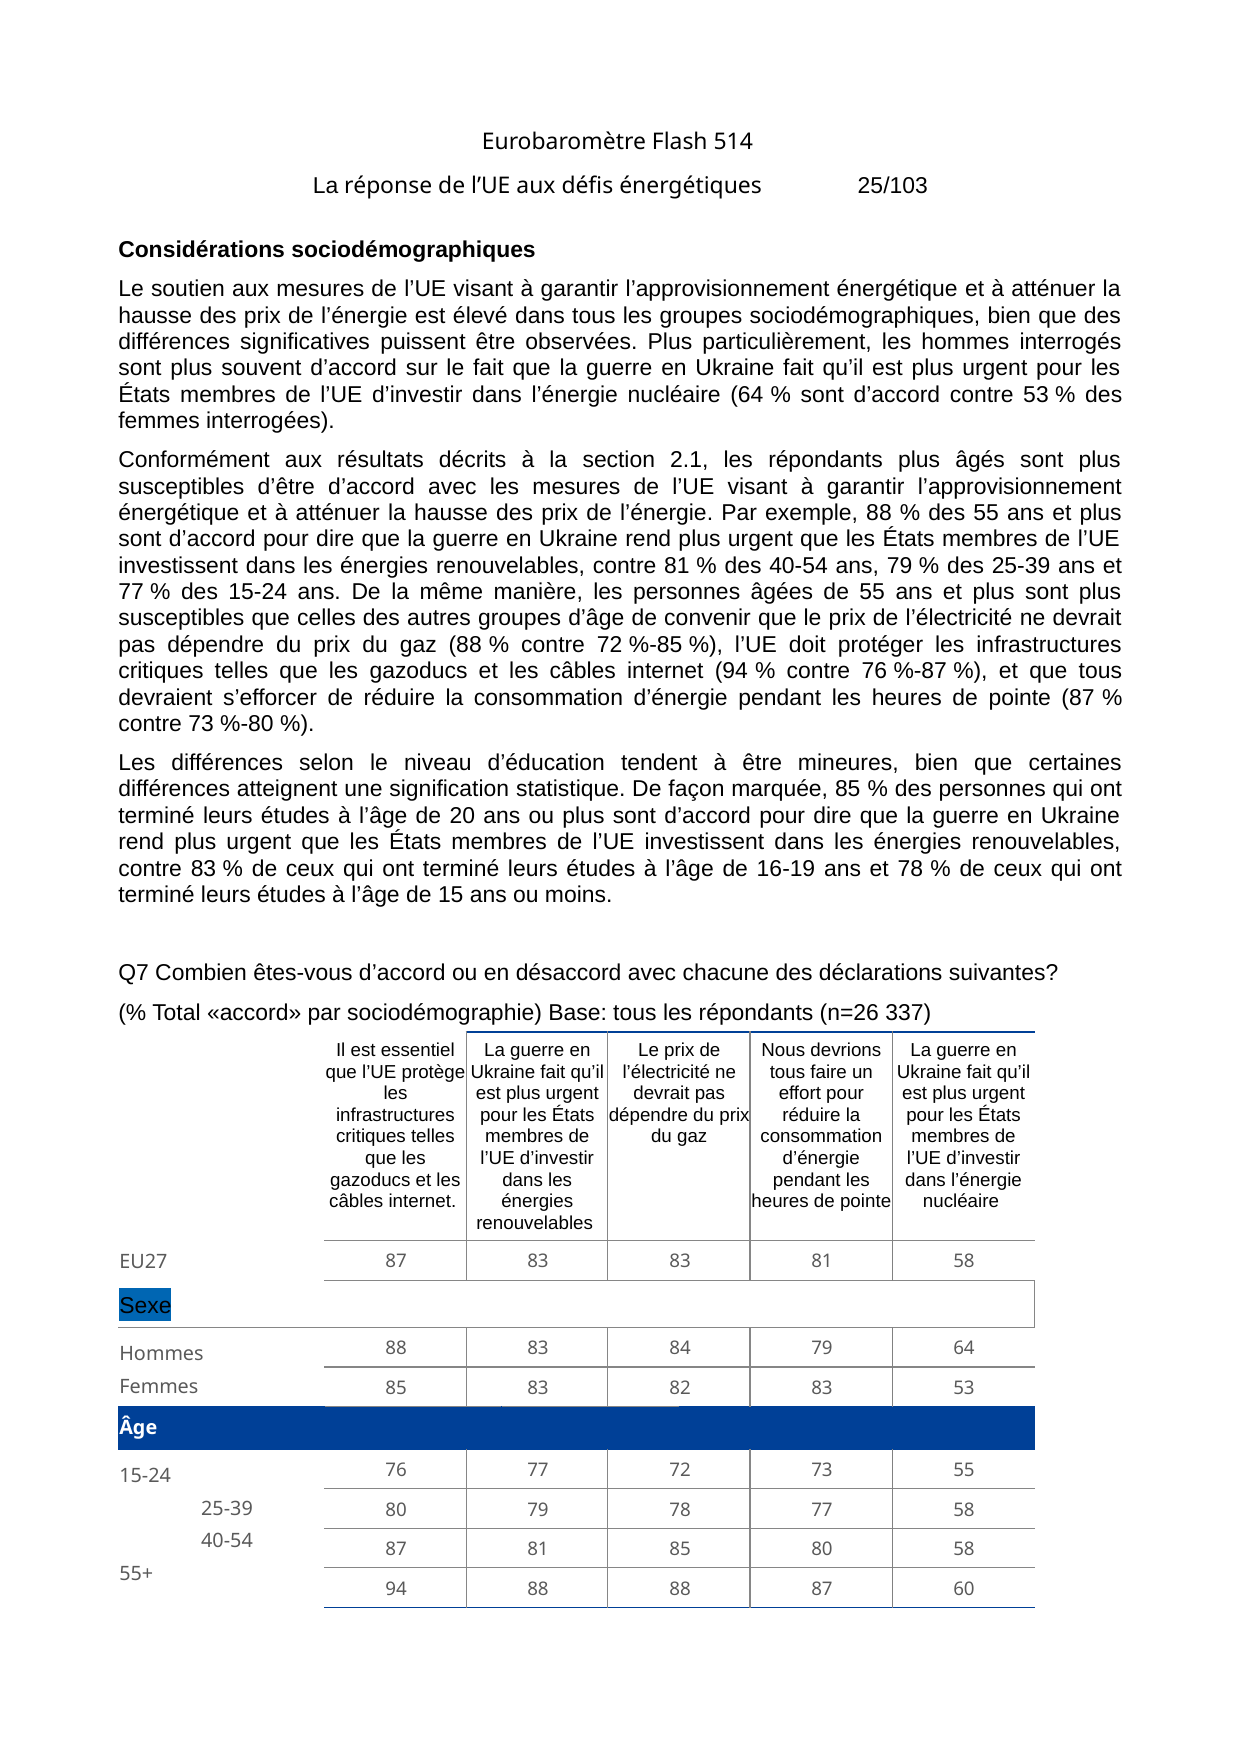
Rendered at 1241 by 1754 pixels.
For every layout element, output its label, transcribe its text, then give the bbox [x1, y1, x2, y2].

table_cell 85 [324, 1368, 466, 1406]
table_cell Sexe [118, 1280, 1034, 1327]
table_cell EU27 [118, 1240, 324, 1280]
table_header La guerre en Ukraine fait qu’il est plus urgent pour les États membres de l’UE d’investir dans les énergies renouvelables [467, 1033, 607, 1239]
table_cell [857, 1407, 1035, 1449]
text Les différences selon le niveau d’éducation tendent à être mineures, bien que certaines différences atteignent une signification statistique. De façon marquée, 85 % des personnes qui ont terminé leurs études à l’âge de 20 ans ou plus sont d’accord pour dire que la guerre en Ukraine rend plus urgent que les États membres de l’UE investissent dans les énergies renouvelables, contre 83 % de ceux qui ont terminé leurs études à l’âge de 16-19 ans et 78 % de ceux qui ont terminé leurs études à l’âge de 15 ans ou moins. [118, 749, 1122, 907]
table_cell 60 [893, 1568, 1035, 1607]
table_cell 79 [467, 1489, 607, 1528]
table_cell 55 [893, 1450, 1035, 1488]
table_cell 58 [893, 1241, 1035, 1280]
table_cell 85 [608, 1529, 749, 1567]
table_cell 80 [751, 1529, 892, 1567]
table_cell 83 [467, 1368, 607, 1406]
table_cell 81 [751, 1241, 892, 1280]
table_cell 72 [608, 1450, 749, 1488]
table_cell 78 [608, 1489, 749, 1528]
text Le soutien aux mesures de l’UE visant à garantir l’approvisionnement énergétique et à atténuer la hausse des prix de l’énergie est élevé dans tous les groupes sociodémographiques, bien que des différences significatives puissent être observées. Plus particulièrement, les hommes interrogés sont plus souvent d’accord sur le fait que la guerre en Ukraine fait qu’il est plus urgent pour les États membres de l’UE d’investir dans l’énergie nucléaire (64 % sont d’accord contre 53 % des femmes interrogées). [118, 275, 1122, 433]
table_cell 76 [324, 1450, 466, 1488]
table_header Nous devrions tous faire un effort pour réduire la consommation d’énergie pendant les heures de pointe [751, 1033, 892, 1239]
table_cell 83 [751, 1368, 892, 1406]
table_cell 84 [608, 1328, 749, 1366]
table_cell Hommes Femmes [118, 1328, 324, 1406]
table_cell 83 [467, 1328, 607, 1366]
table_cell Âge [118, 1407, 324, 1449]
table_cell 79 [751, 1328, 892, 1366]
table_cell 58 [893, 1529, 1035, 1567]
text Q7 Combien êtes-vous d’accord ou en désaccord avec chacune des déclarations suivantes? [118, 959, 1122, 986]
table_cell 88 [324, 1328, 466, 1366]
text Considérations sociodémographiques [118, 236, 1122, 262]
text (% Total «accord» par sociodémographie) Base: tous les répondants (n=26 337) [118, 999, 1122, 1025]
table_cell 81 [467, 1529, 607, 1567]
table_cell 64 [893, 1328, 1035, 1366]
table_header La guerre en Ukraine fait qu’il est plus urgent pour les États membres de l’UE d’investir dans l’énergie nucléaire [893, 1033, 1035, 1239]
table_cell 87 [324, 1529, 466, 1567]
table_cell 88 [608, 1568, 749, 1607]
table_cell 94 [324, 1568, 466, 1607]
table_cell 73 [751, 1450, 892, 1488]
table_cell 15-24 25-39 40-54 55+ [118, 1450, 324, 1607]
table_header [118, 1031, 324, 1239]
table_header Il est essentiel que l’UE protège les infrastructures critiques telles que les gazoducs et les câbles internet. [324, 1031, 466, 1239]
table_cell [680, 1407, 856, 1449]
table_cell 77 [467, 1450, 607, 1488]
table_header Le prix de l’électricité ne devrait pas dépendre du prix du gaz [608, 1033, 749, 1239]
table_cell 87 [324, 1241, 466, 1280]
table_cell 87 [751, 1568, 892, 1607]
text Conformément aux résultats décrits à la section 2.1, les répondants plus âgés sont plus susceptibles d’être d’accord avec les mesures de l’UE visant à garantir l’approvisionnement énergétique et à atténuer la hausse des prix de l’énergie. Par exemple, 88 % des 55 ans et plus sont d’accord pour dire que la guerre en Ukraine rend plus urgent que les États membres de l’UE investissent dans les énergies renouvelables, contre 81 % des 40-54 ans, 79 % des 25-39 ans et 77 % des 15-24 ans. De la même manière, les personnes âgées de 55 ans et plus sont plus susceptibles que celles des autres groupes d’âge de convenir que le prix de l’électricité ne devrait pas dépendre du prix du gaz (88 % contre 72 %-85 %), l’UE doit protéger les infrastructures critiques telles que les gazoducs et les câbles internet (94 % contre 76 %-87 %), et que tous devraient s’efforcer de réduire la consommation d’énergie pendant les heures de pointe (87 % contre 73 %-80 %). [118, 446, 1122, 736]
table_cell 53 [893, 1368, 1035, 1406]
table_cell [502, 1407, 679, 1449]
table_cell 88 [467, 1568, 607, 1607]
table_cell 80 [324, 1489, 466, 1528]
table_cell 83 [608, 1241, 749, 1280]
table_cell 83 [467, 1241, 607, 1280]
table_cell 58 [893, 1489, 1035, 1528]
table_cell 77 [751, 1489, 892, 1528]
table_cell [325, 1407, 501, 1449]
table_cell 82 [608, 1368, 749, 1406]
